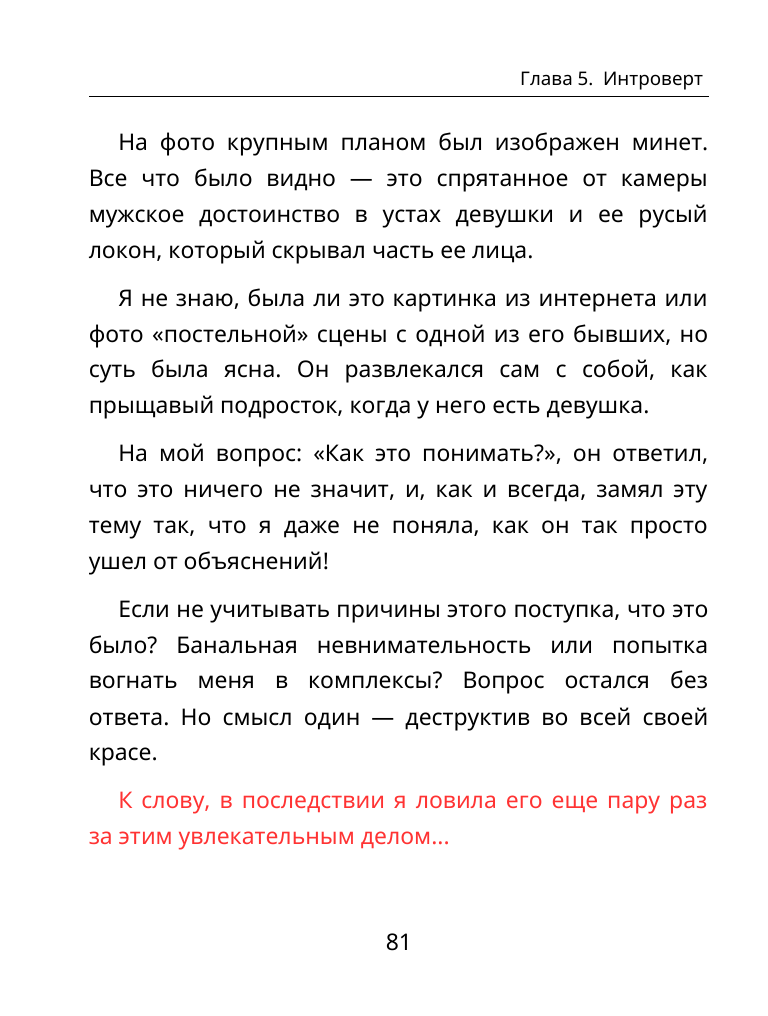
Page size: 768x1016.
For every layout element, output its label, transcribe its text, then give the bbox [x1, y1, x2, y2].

text К слову, в последствии я ловила его еще пару раз за этим увлекательным делом... [88, 784, 709, 851]
text На мой вопрос: «Как это понимать?», он ответил, что это ничего не значит, и, как и всегда, замял эту тему так, что я даже не поняла, как он так просто ушел от объяснений! [88, 437, 709, 576]
text Я не знаю, была ли это картинка из интернета или фото «постельной» сцены с одной из его бывших, но суть была ясна. Он развлекался сам с собой, как прыщавый подросток, когда у него есть девушка. [88, 282, 709, 421]
text Если не учитывать причины этого поступка, что это было? Банальная невнимательность или попытка вогнать меня в комплексы? Вопрос остался без ответа. Но смысл один — деструктив во всей своей красе. [88, 593, 709, 768]
text На фото крупным планом был изображен минет. Все что было видно — это спрятанное от камеры мужское достоинство в устах девушки и ее русый локон, который скрывал часть ее лица. [88, 126, 709, 265]
